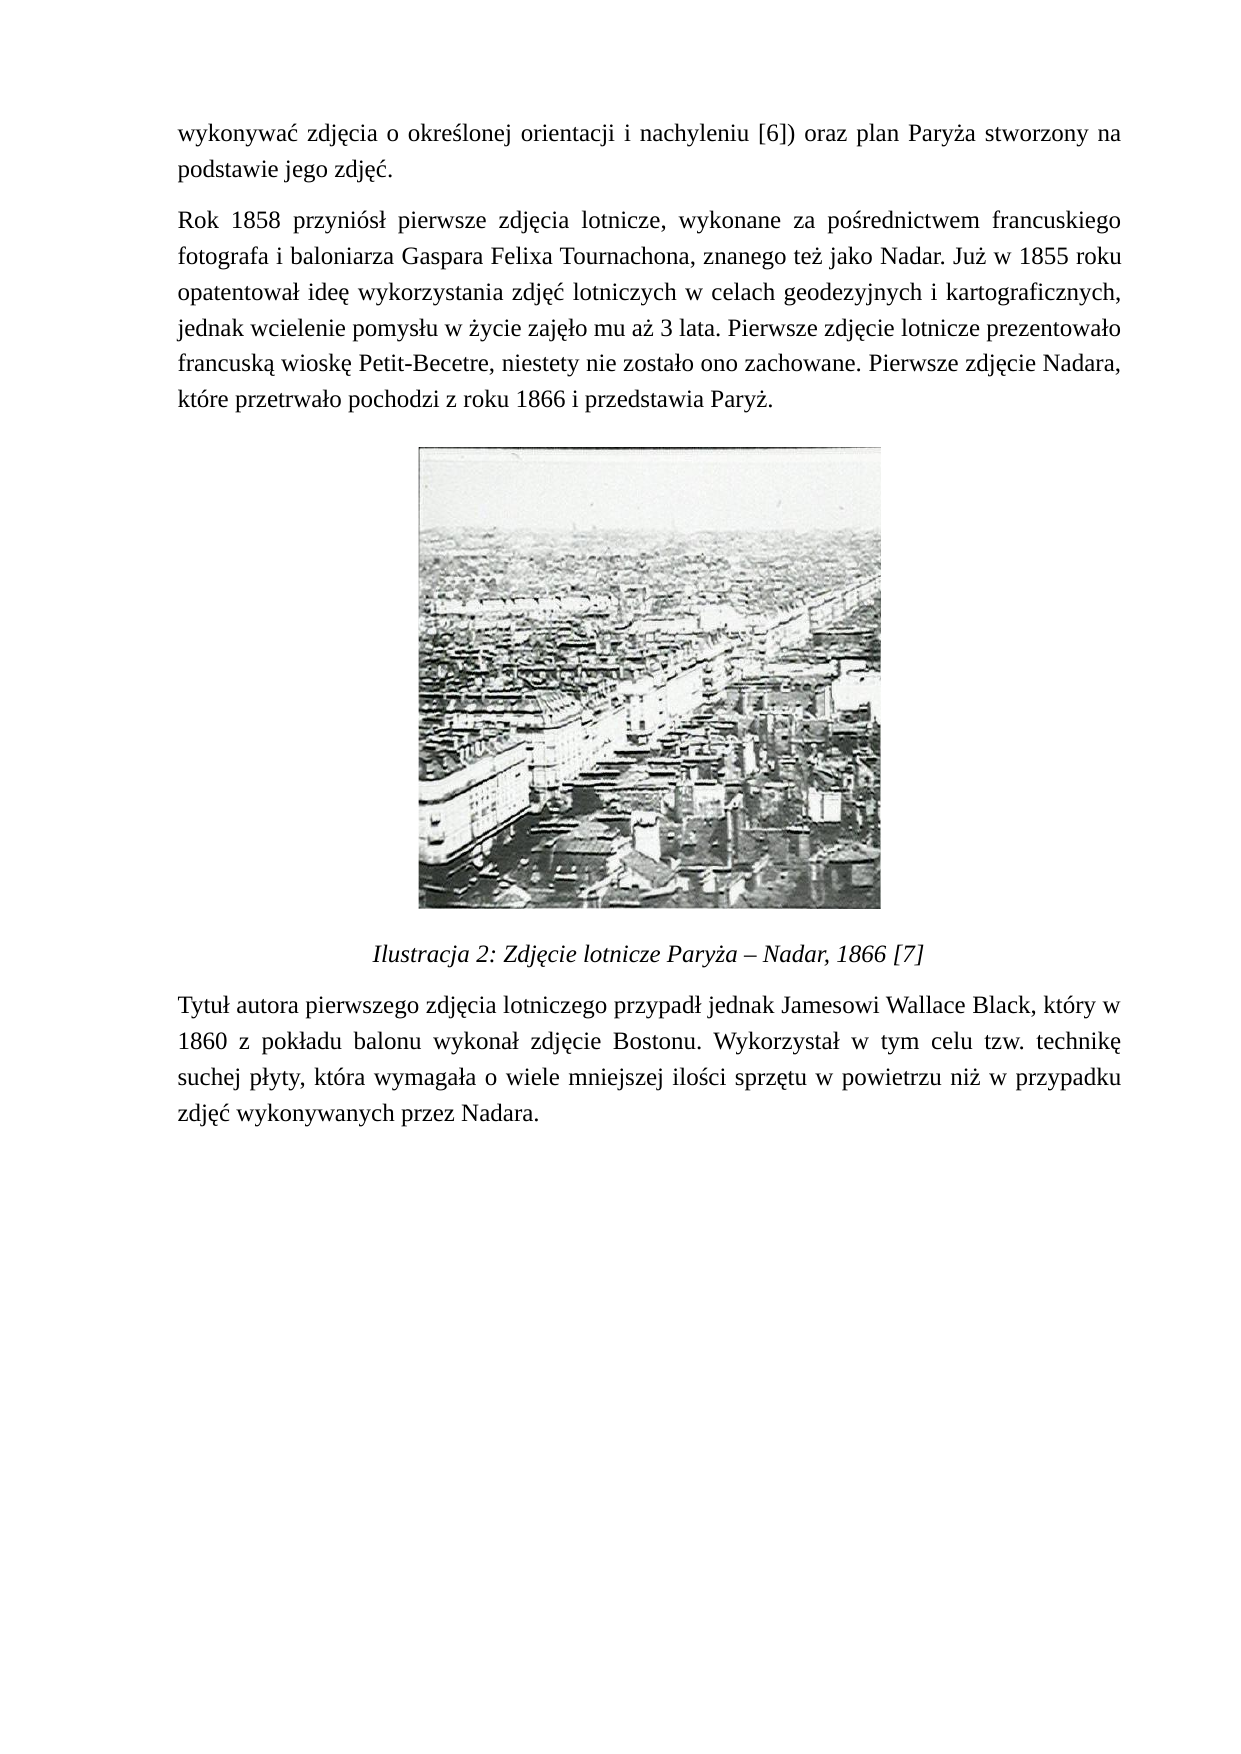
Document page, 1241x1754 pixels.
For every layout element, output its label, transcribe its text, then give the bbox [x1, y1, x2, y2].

text Tytuł autora pierwszego zdjęcia lotniczego przypadł jednak Jamesowi Wallace Black, który w 1860 z pokładu balonu wykonał zdjęcie Bostonu. Wykorzystał w tym celu tzw. technikę suchej płyty, która wymagała o wiele mniejszej ilości sprzętu w powietrzu niż w przypadku zdjęć wykonywanych przez Nadara. [177, 990, 1122, 1127]
text wykonywać zdjęcia o określonej orientacji i nachyleniu [6]) oraz plan Paryża stworzony na podstawie jego zdjęć. [177, 118, 1122, 183]
picture [418, 447, 881, 909]
text Rok 1858 przyniósł pierwsze zdjęcia lotnicze, wykonane za pośrednictwem francuskiego fotografa i baloniarza Gaspara Felixa Tournachona, znanego też jako Nadar. Już w 1855 roku opatentował ideę wykorzystania zdjęć lotniczych w celach geodezyjnych i kartograficznych, jednak wcielenie pomysłu w życie zajęło mu aż 3 lata. Pierwsze zdjęcie lotnicze prezentowało francuską wioskę Petit-Becetre, niestety nie zostało ono zachowane. Pierwsze zdjęcie Nadara, które przetrwało pochodzi z roku 1866 i przedstawia Paryż. [177, 205, 1122, 413]
text Ilustracja 2: Zdjęcie lotnicze Paryża – Nadar, 1866 [7] [361, 939, 939, 967]
